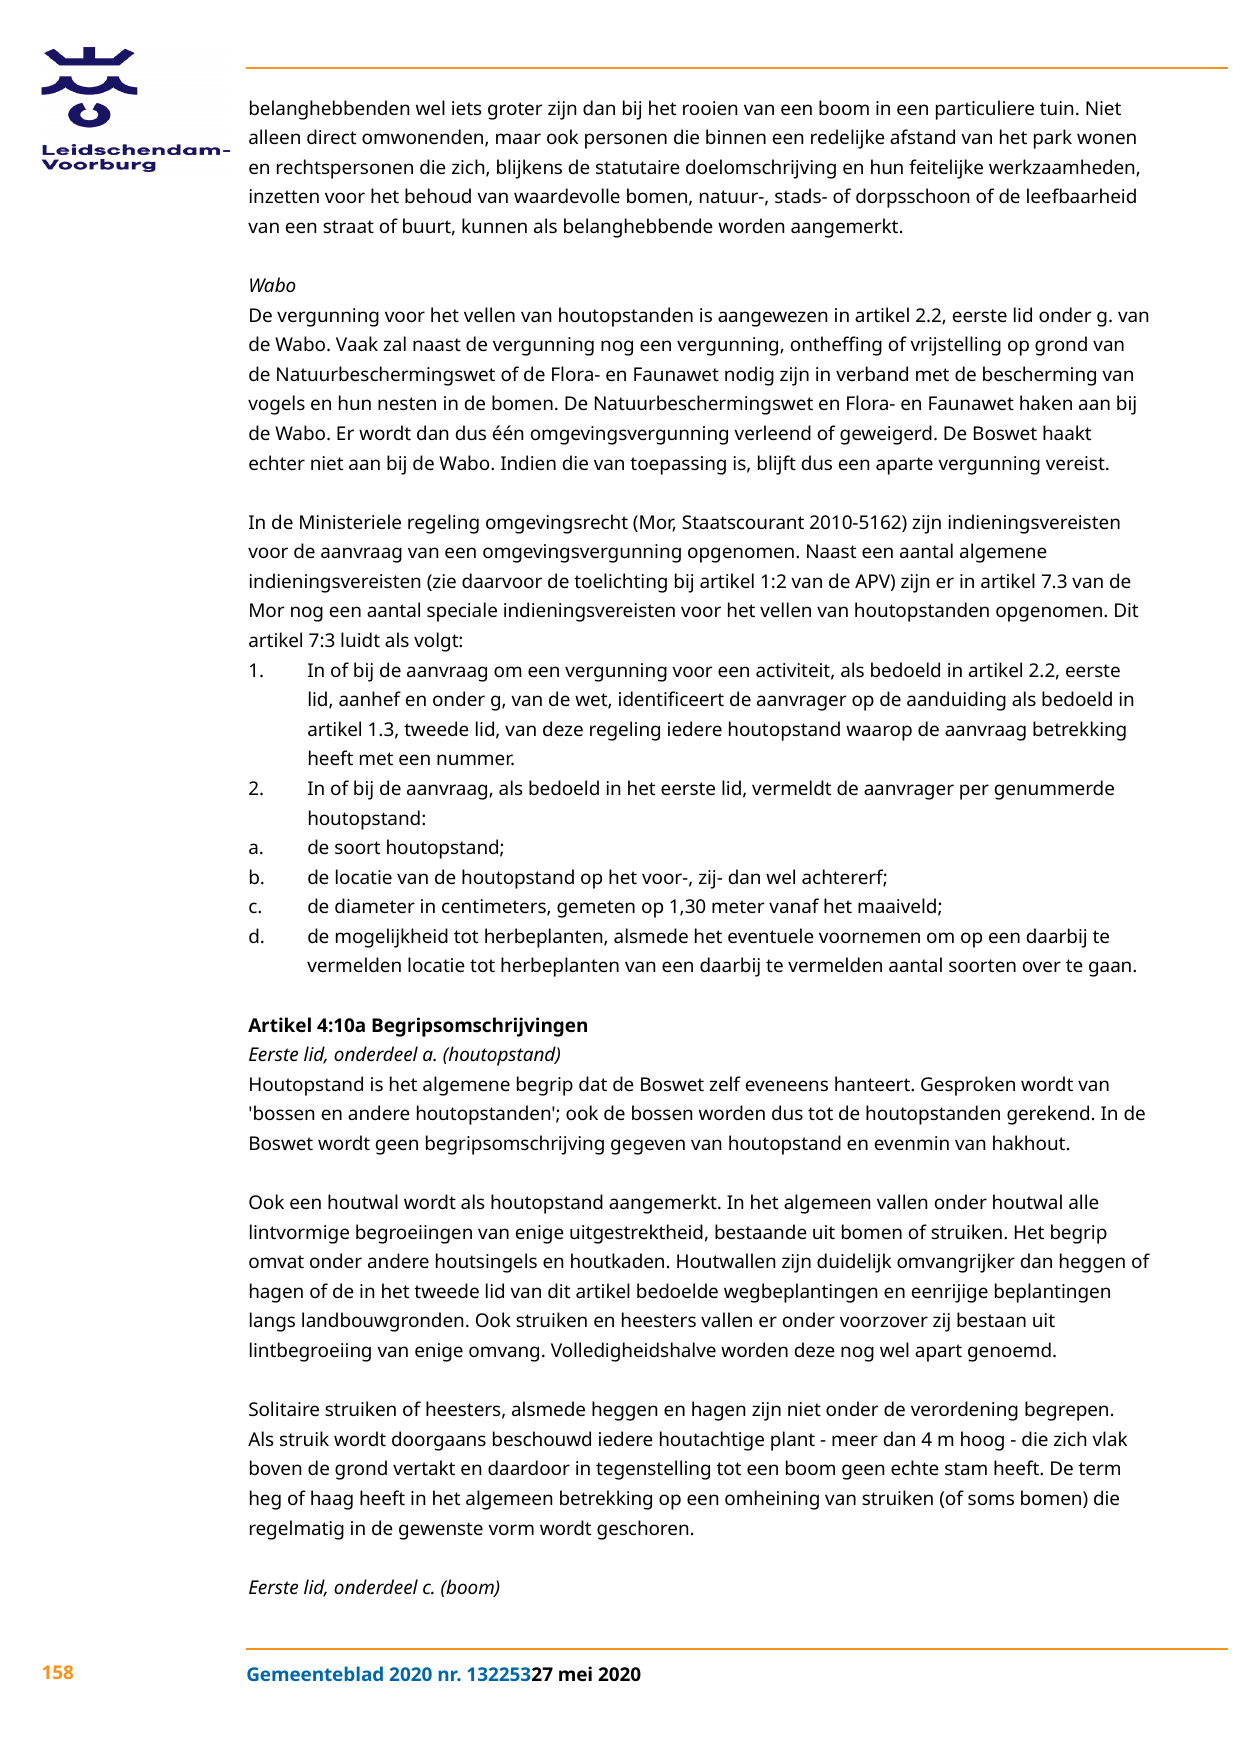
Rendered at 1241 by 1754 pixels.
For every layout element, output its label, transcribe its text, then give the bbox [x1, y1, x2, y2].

text In de Ministeriele regeling omgevingsrecht (Mor, Staatscourant 2010-5162) zijn indieningsvereisten voor de aanvraag van een omgevingsvergunning opgenomen. Naast een aantal algemene indieningsvereisten (zie daarvoor de toelichting bij artikel 1:2 van de APV) zijn er in artikel 7.3 van de Mor nog een aantal speciale indieningsvereisten voor het vellen van houtopstanden opgenomen. Dit artikel 7:3 luidt als volgt: [248, 509, 1152, 653]
text Artikel 4:10a Begripsomschrijvingen [248, 1012, 1152, 1038]
list In of bij de aanvraag, als bedoeld in het eerste lid, vermeldt de aanvrager per genummerde houtopstand: [248, 775, 1152, 831]
list de locatie van de houtopstand op het voor-, zij- dan wel achtererf; [248, 864, 1152, 890]
text Eerste lid, onderdeel c. (boom) [248, 1574, 1152, 1600]
text Ook een houtwal wordt als houtopstand aangemerkt. In het algemeen vallen onder houtwal alle lintvormige begroeiingen van enige uitgestrektheid, bestaande uit bomen of struiken. Het begrip omvat onder andere houtsingels en houtkaden. Houtwallen zijn duidelijk omvangrijker dan heggen of hagen of de in het tweede lid van dit artikel bedoelde wegbeplantingen en eenrijige beplantingen langs landbouwgronden. Ook struiken en heesters vallen er onder voorzover zij bestaan uit lintbegroeiing van enige omvang. Volledigheidshalve worden deze nog wel apart genoemd. [248, 1189, 1152, 1363]
text belanghebbenden wel iets groter zijn dan bij het rooien van een boom in een particuliere tuin. Niet alleen direct omwonenden, maar ook personen die binnen een redelijke afstand van het park wonen en rechtspersonen die zich, blijkens de statutaire doelomschrijving en hun feitelijke werkzaamheden, inzetten voor het behoud van waardevolle bomen, natuur-, stads- of dorpsschoon of de leefbaarheid van een straat of buurt, kunnen als belanghebbende worden aangemerkt. [248, 95, 1152, 239]
list de soort houtopstand; [248, 834, 1152, 860]
list de diameter in centimeters, gemeten op 1,30 meter vanaf het maaiveld; [248, 893, 1152, 919]
picture [41, 47, 231, 172]
list de mogelijkheid tot herbeplanten, alsmede het eventuele voornemen om op een daarbij te vermelden locatie tot herbeplanten van een daarbij te vermelden aantal soorten over te gaan. [248, 923, 1152, 978]
text Als struik wordt doorgaans beschouwd iedere houtachtige plant - meer dan 4 m hoog - die zich vlak boven de grond vertakt en daardoor in tegenstelling tot een boom geen echte stam heeft. De term heg of haag heeft in het algemeen betrekking op een omheining van struiken (of soms bomen) die regelmatig in de gewenste vorm wordt geschoren. [248, 1426, 1152, 1541]
text Wabo [248, 272, 1152, 298]
text Houtopstand is het algemene begrip dat de Boswet zelf eveneens hanteert. Gesproken wordt van 'bossen en andere houtopstanden'; ook de bossen worden dus tot de houtopstanden gerekend. In de Boswet wordt geen begripsomschrijving gegeven van houtopstand en evenmin van hakhout. [248, 1071, 1152, 1156]
list In of bij de aanvraag om een vergunning voor een activiteit, als bedoeld in artikel 2.2, eerste lid, aanhef en onder g, van de wet, identificeert de aanvrager op de aanduiding als bedoeld in artikel 1.3, tweede lid, van deze regeling iedere houtopstand waarop de aanvraag betrekking heeft met een nummer. [248, 657, 1152, 771]
text Eerste lid, onderdeel a. (houtopstand) [248, 1041, 1152, 1067]
text De vergunning voor het vellen van houtopstanden is aangewezen in artikel 2.2, eerste lid onder g. van de Wabo. Vaak zal naast de vergunning nog een vergunning, ontheffing of vrijstelling op grond van de Natuurbeschermingswet of de Flora- en Faunawet nodig zijn in verband met de bescherming van vogels en hun nesten in de bomen. De Natuurbeschermingswet en Flora- en Faunawet haken aan bij de Wabo. Er wordt dan dus één omgevingsvergunning verleend of geweigerd. De Boswet haakt echter niet aan bij de Wabo. Indien die van toepassing is, blijft dus een aparte vergunning vereist. [248, 302, 1152, 476]
text Solitaire struiken of heesters, alsmede heggen en hagen zijn niet onder de verordening begrepen. [248, 1396, 1152, 1422]
